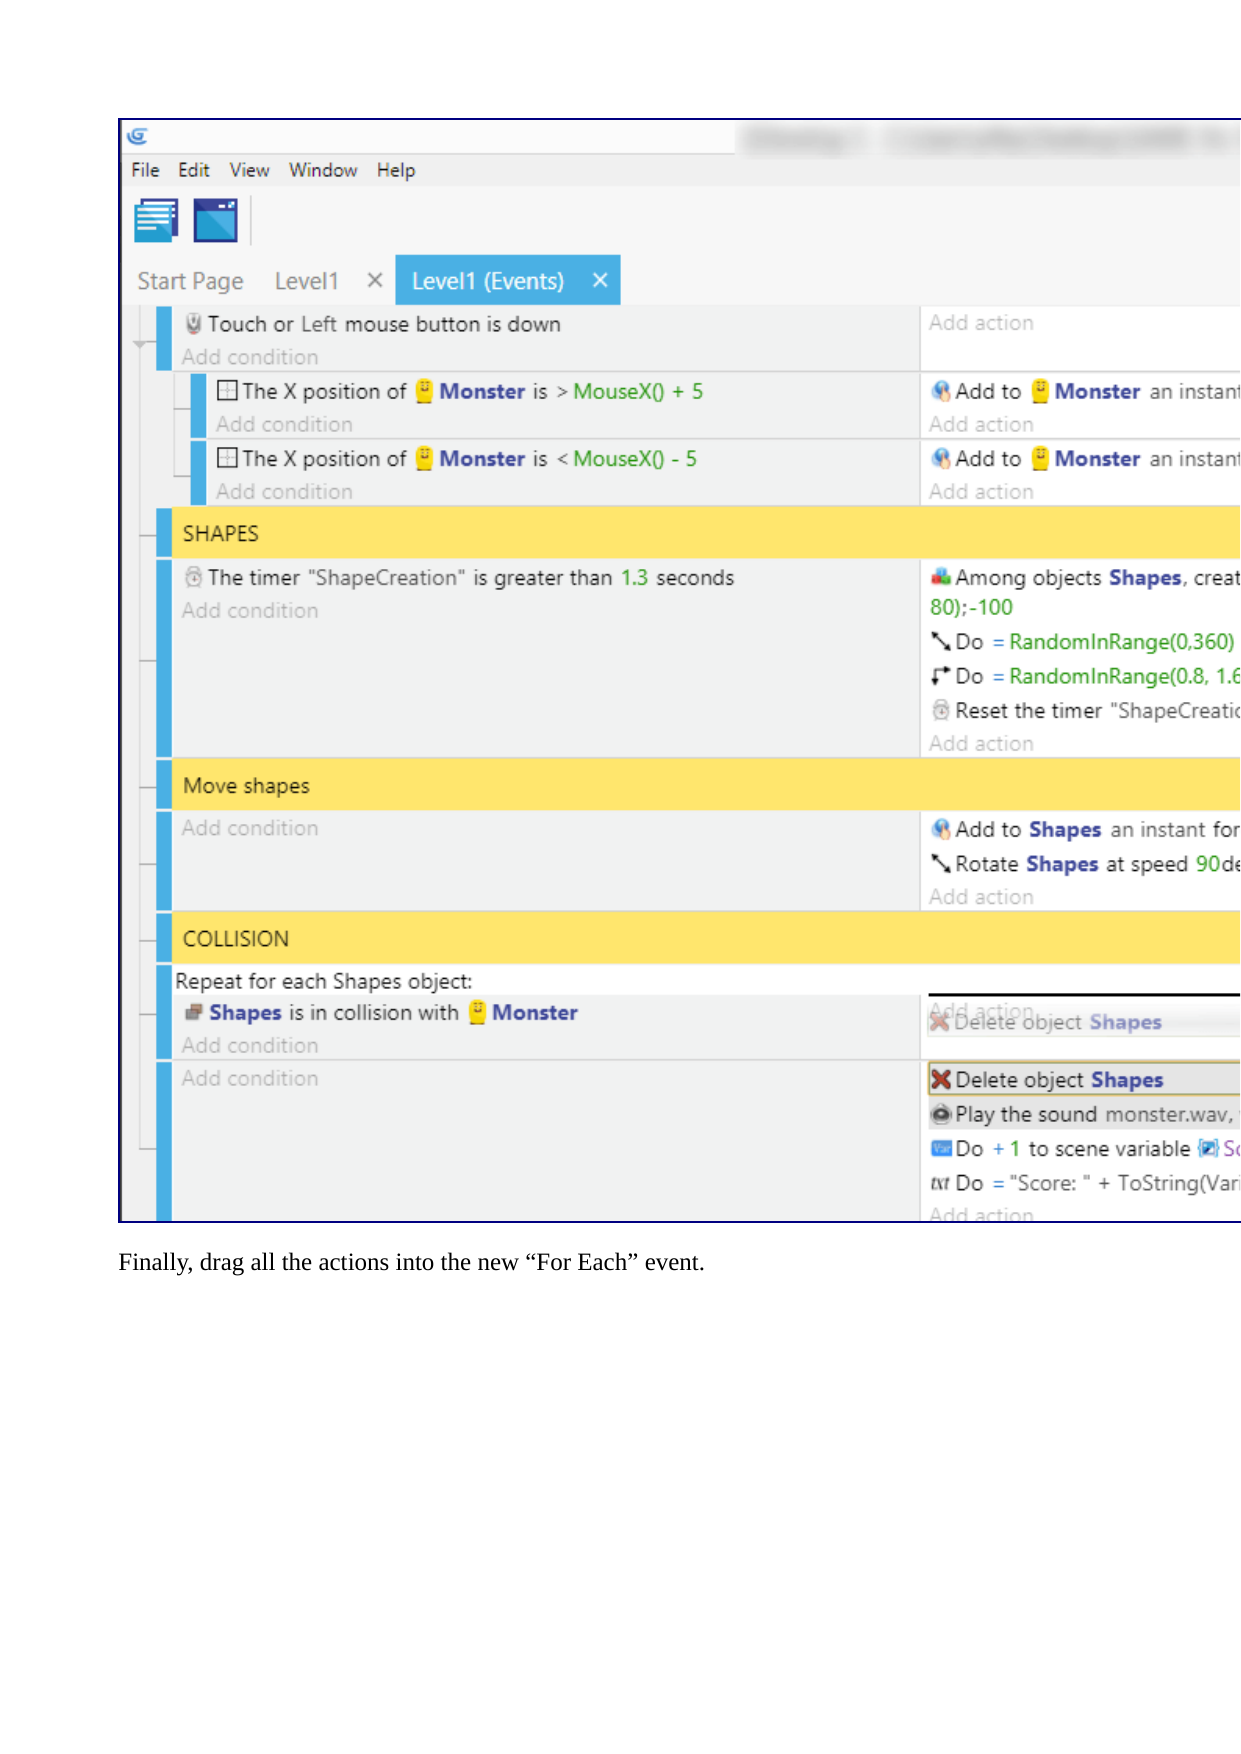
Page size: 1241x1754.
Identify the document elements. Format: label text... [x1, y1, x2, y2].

picture [120, 120, 1241, 1221]
text Finally, drag all the actions into the new “For Each” event. [118, 1247, 1122, 1276]
